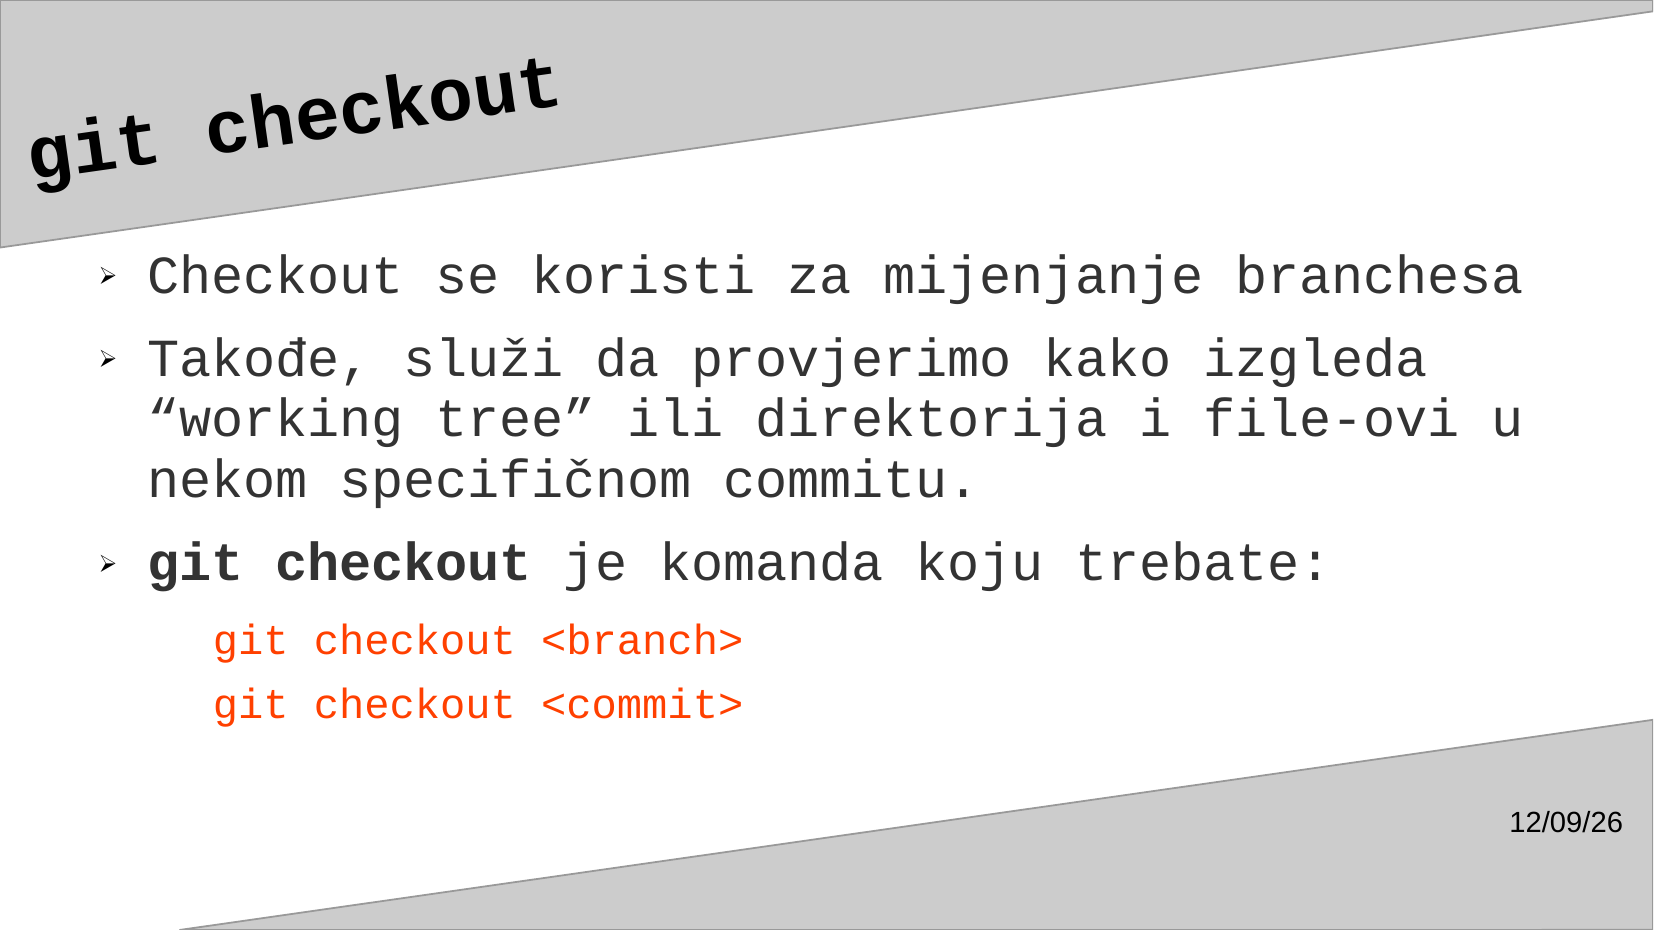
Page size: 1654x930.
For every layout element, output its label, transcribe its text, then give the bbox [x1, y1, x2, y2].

list Checkout se koristi za mijenjanje branchesa Takođe, služi da provjerimo kako izgleda “working tree” ili direktorija i file-ovi u nekom specifičnom commitu. git checkout je komanda koju trebate: git checkout <branch> git checkout <commit> [82, 248, 1538, 788]
title git checkout [16, 0, 1501, 239]
